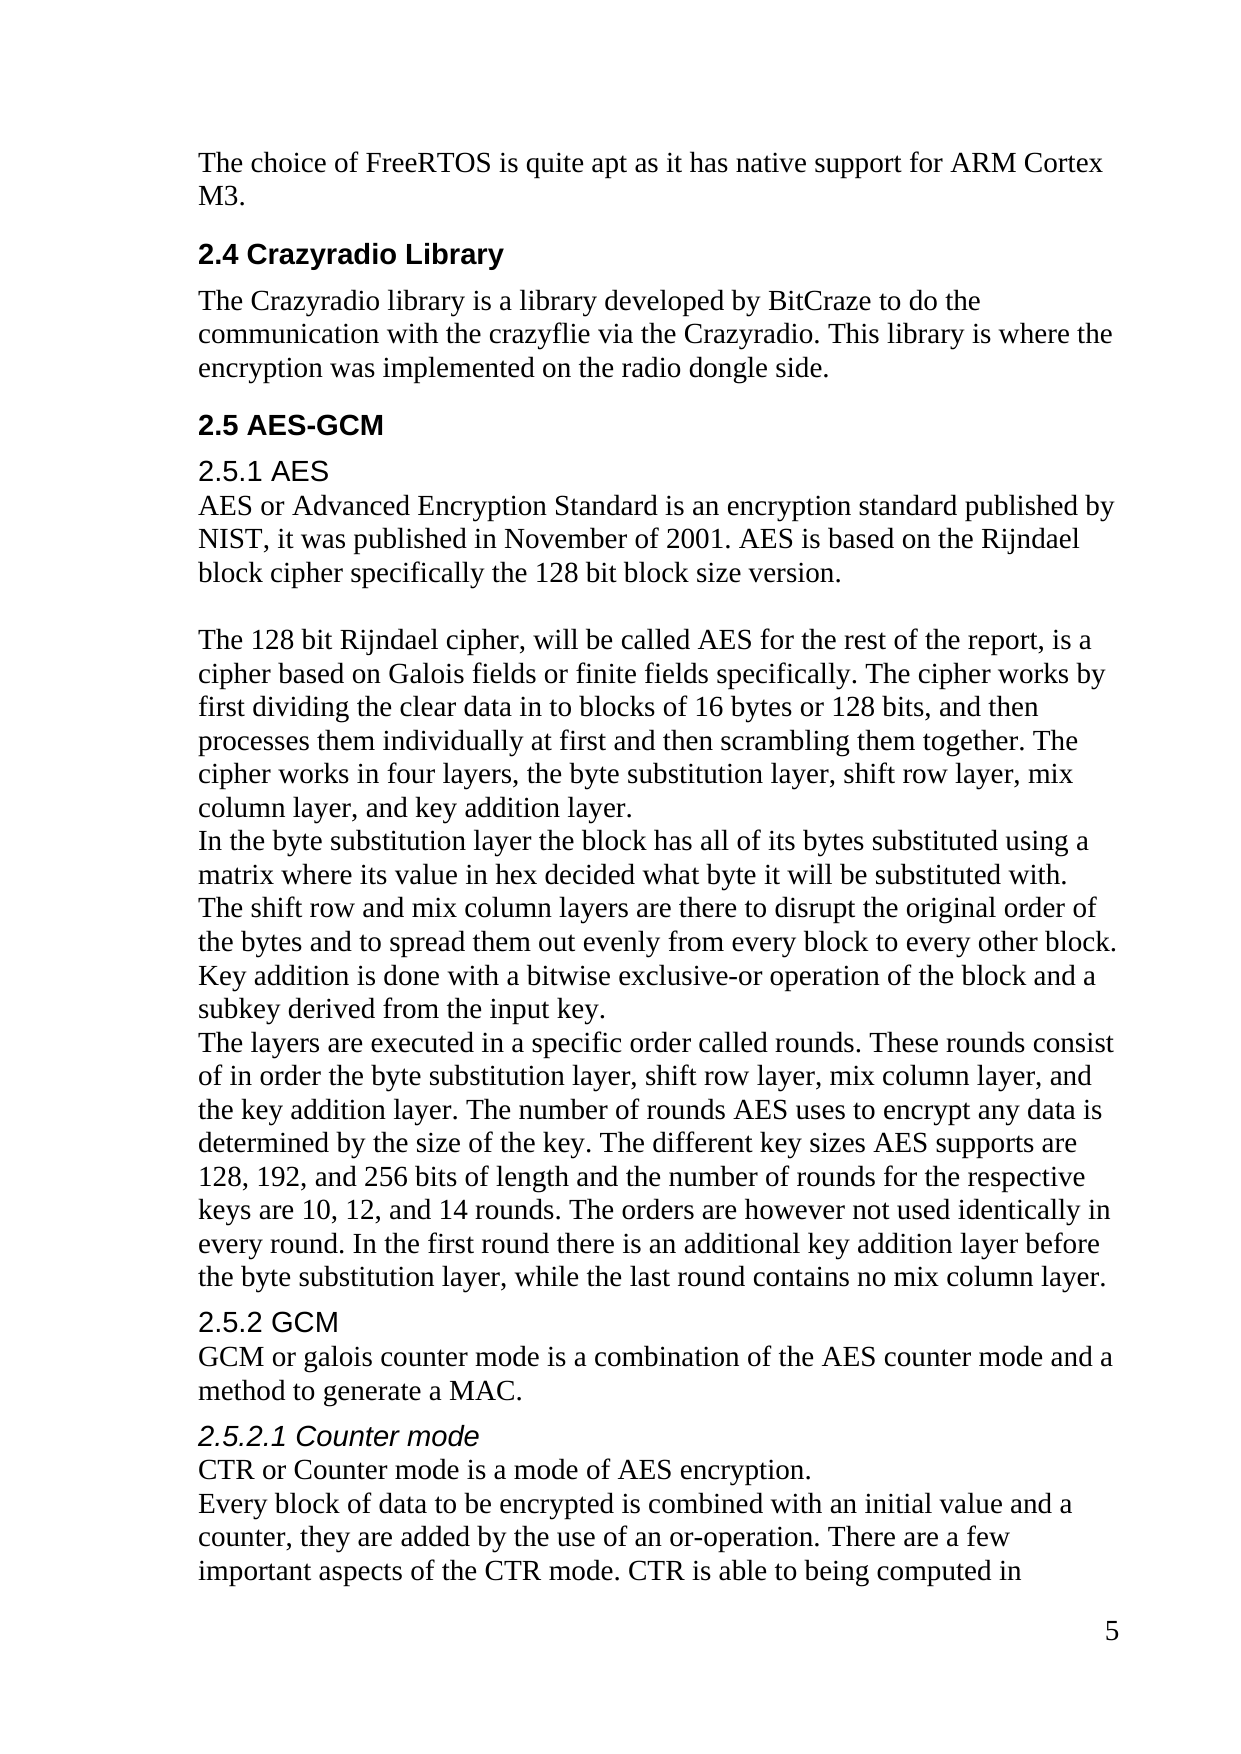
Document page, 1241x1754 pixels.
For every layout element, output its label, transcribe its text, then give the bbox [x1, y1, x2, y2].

text Every block of data to be encrypted is combined with an initial value and a counter, they are added by the use of an or-operation. There are a few important aspects of the CTR mode. CTR is able to being computed in [198, 1486, 1119, 1586]
text AES or Advanced Encryption Standard is an encryption standard published by NIST, it was published in November of 2001. AES is based on the Rijndael block cipher specifically the 128 bit block size version. [198, 488, 1119, 589]
text The Crazyradio library is a library developed by BitCraze to do the communication with the crazyflie via the Crazyradio. This library is where the encryption was implemented on the radio dongle side. [198, 283, 1119, 383]
text CTR or Counter mode is a mode of AES encryption. [198, 1452, 1119, 1486]
text In the byte substitution layer the block has all of its bytes substituted using a matrix where its value in hex decided what byte it will be substituted with. [198, 823, 1119, 891]
subtitle AES-GCM [198, 408, 1119, 442]
text Key addition is done with a bitwise exclusive-or operation of the block and a subkey derived from the input key. [198, 958, 1119, 1025]
subtitle AES [198, 454, 1119, 488]
subtitle GCM [198, 1306, 1119, 1339]
text GCM or galois counter mode is a combination of the AES counter mode and a method to generate a MAC. [198, 1339, 1119, 1406]
subtitle Counter mode [198, 1419, 1119, 1452]
text The choice of FreeRTOS is quite apt as it has native support for ARM Cortex M3. [198, 145, 1119, 212]
text The shift row and mix column layers are there to disrupt the original order of the bytes and to spread them out evenly from every block to every other block. [198, 891, 1119, 958]
text The 128 bit Rijndael cipher, will be called AES for the rest of the report, is a cipher based on Galois fields or finite fields specifically. The cipher works by first dividing the clear data in to blocks of 16 bytes or 128 bits, and then processes them individually at first and then scrambling them together. The cipher works in four layers, the byte substitution layer, shift row layer, mix column layer, and key addition layer. [198, 622, 1119, 823]
text The layers are executed in a specific order called rounds. These rounds consist of in order the byte substitution layer, shift row layer, mix column layer, and the key addition layer. The number of rounds AES uses to encrypt any data is determined by the size of the key. The different key sizes AES supports are 128, 192, and 256 bits of length and the number of rounds for the respective keys are 10, 12, and 14 rounds. The orders are however not used identically in every round. In the first round there is an additional key addition layer before the byte substitution layer, while the last round contains no mix column layer. [198, 1025, 1119, 1293]
subtitle Crazyradio Library [198, 237, 1119, 270]
